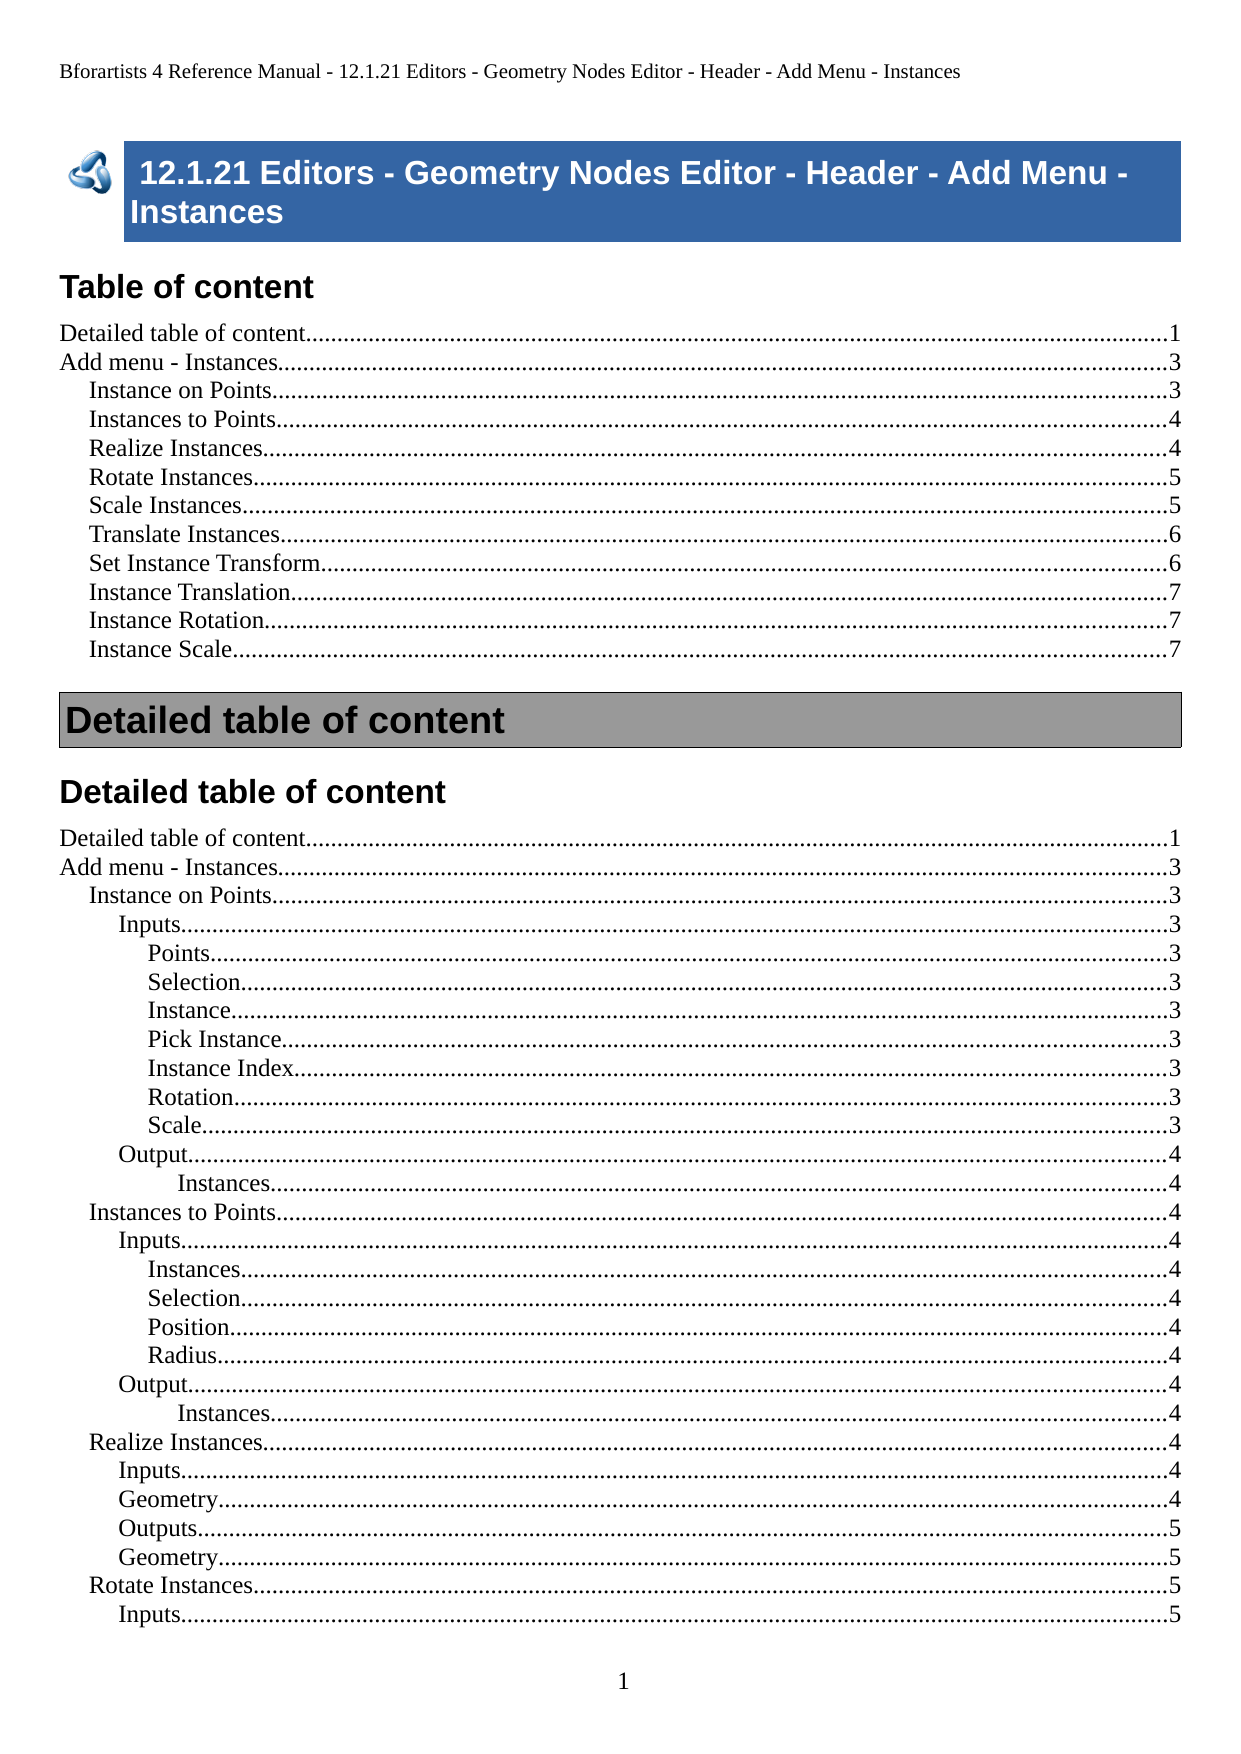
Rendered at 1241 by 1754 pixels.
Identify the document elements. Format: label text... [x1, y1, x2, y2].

text Instances 4 [177, 1398, 1181, 1427]
text Selection 4 [147, 1283, 1181, 1312]
text Instance Index 3 [147, 1053, 1181, 1082]
text Output 4 [118, 1139, 1181, 1168]
text Outputs 5 [118, 1513, 1181, 1542]
text Instance Scale 7 [88, 634, 1181, 663]
text Add menu - Instances 3 [59, 347, 1181, 375]
text Inputs 3 [118, 909, 1181, 938]
text Output 4 [118, 1369, 1181, 1398]
text Inputs 4 [118, 1455, 1181, 1484]
text Position 4 [147, 1312, 1181, 1340]
text Instance on Points 3 [88, 375, 1181, 404]
text Inputs 5 [118, 1599, 1181, 1628]
picture [65, 147, 114, 197]
text Pick Instance 3 [147, 1024, 1181, 1053]
table_header Detailed table of content [60, 693, 1181, 747]
table_header [59, 141, 124, 242]
text Instance 3 [147, 995, 1181, 1024]
text Instance Translation 7 [88, 577, 1181, 605]
text Instances 4 [177, 1168, 1181, 1197]
text Points 3 [147, 938, 1181, 967]
text Rotate Instances 5 [88, 1570, 1181, 1599]
text Instance Rotation 7 [88, 605, 1181, 634]
text Rotate Instances 5 [88, 462, 1181, 490]
text Scale 3 [147, 1110, 1181, 1139]
text Radius 4 [147, 1340, 1181, 1369]
subtitle Table of content [59, 267, 1181, 305]
text Detailed table of content 1 [59, 318, 1181, 347]
text Add menu - Instances 3 [59, 852, 1181, 880]
text Inputs 4 [118, 1225, 1181, 1254]
text Instances 4 [147, 1254, 1181, 1283]
text Selection 3 [147, 967, 1181, 995]
text Realize Instances 4 [88, 433, 1181, 462]
text Instances to Points 4 [88, 1197, 1181, 1225]
text Rotation 3 [147, 1082, 1181, 1110]
text Realize Instances 4 [88, 1427, 1181, 1455]
text Instance on Points 3 [88, 880, 1181, 909]
text Detailed table of content 1 [59, 823, 1181, 852]
text Instances to Points 4 [88, 404, 1181, 433]
text Set Instance Transform 6 [88, 548, 1181, 577]
text Geometry 5 [118, 1542, 1181, 1570]
text Translate Instances 6 [88, 519, 1181, 548]
subtitle Detailed table of content [59, 772, 1181, 810]
text Geometry 4 [118, 1484, 1181, 1513]
table_header 12.1.21 Editors - Geometry Nodes Editor - Header - Add Menu - Instances [124, 141, 1181, 242]
text Scale Instances 5 [88, 490, 1181, 519]
